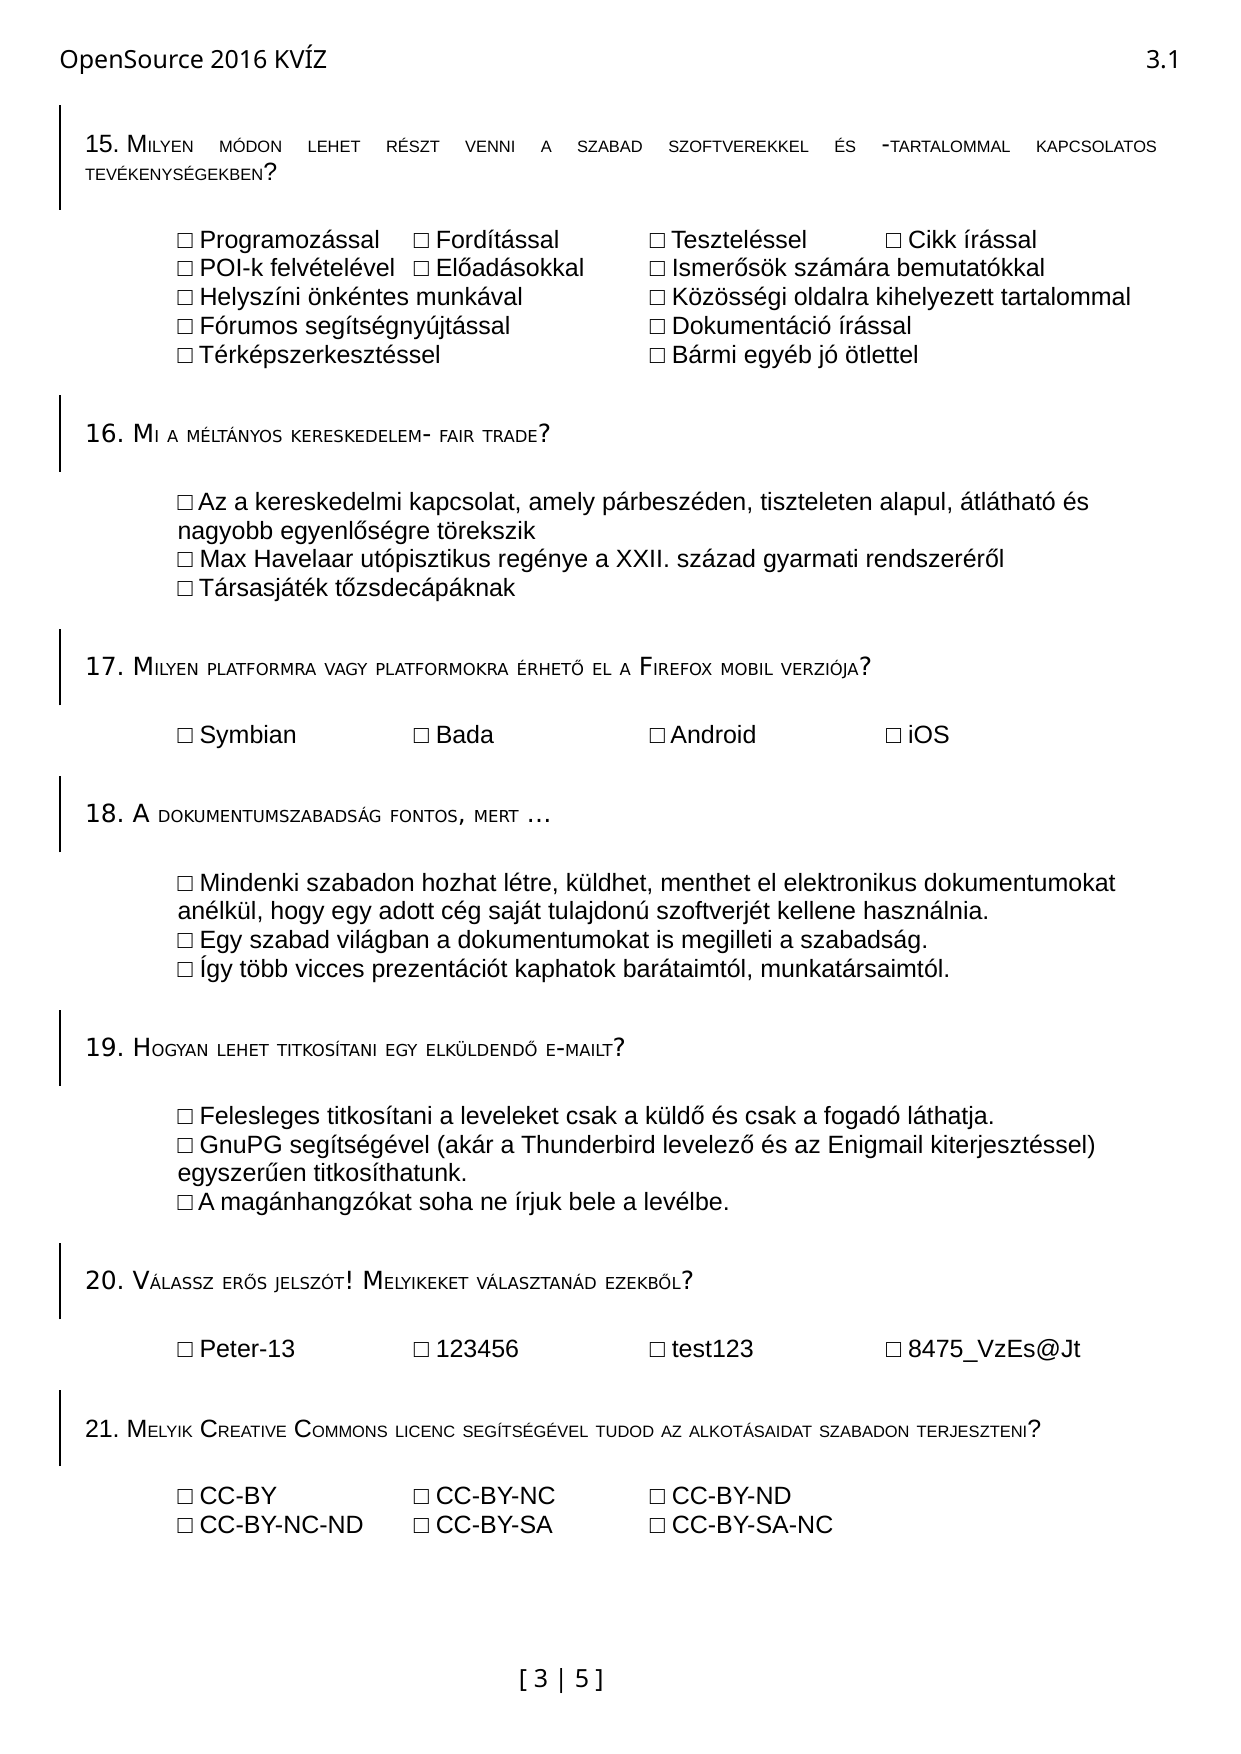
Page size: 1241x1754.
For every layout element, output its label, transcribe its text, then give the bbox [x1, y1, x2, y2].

text □ Peter-13 □ 123456 □ test123 □ 8475_VzEs@Jt [177, 1334, 1181, 1363]
list Milyen platformra vagy platformokra érhető el a Firefox mobil verziója? [61, 629, 1181, 705]
text □ Mindenki szabadon hozhat létre, küldhet, menthet el elektronikus dokumentumokat anélkül, hogy egy adott cég saját tulajdonú szoftverjét kellene használnia. □ Egy szabad világban a dokumentumokat is megilleti a szabadság. □ Így több vicces prezentációt kaphatok barátaimtól, munkatársaimtól. [177, 867, 1181, 982]
text □ Felesleges titkosítani a leveleket csak a küldő és csak a fogadó láthatja. □ GnuPG segítségével (akár a Thunderbird levelező és az Enigmail kiterjesztéssel) egyszerűen titkosíthatunk. □ A magánhangzókat soha ne írjuk bele a levélbe. [177, 1101, 1181, 1216]
text □ Az a kereskedelmi kapcsolat, amely párbeszéden, tiszteleten alapul, átlátható és nagyobb egyenlőségre törekszik □ Max Havelaar utópisztikus regénye a XXII. század gyarmati rendszeréről □ Társasjáték tőzsdecápáknak [177, 487, 1181, 602]
list Hogyan lehet titkosítani egy elküldendő e-mailt? [59, 1009, 1181, 1086]
list Mi a méltányos kereskedelem- fair trade? [61, 395, 1181, 472]
text □ Symbian □ Bada □ Android □ iOS [177, 720, 1181, 749]
text □ CC-BY □ CC-BY-NC □ CC-BY-ND □ CC-BY-NC-ND □ CC-BY-SA □ CC-BY-SA-NC [177, 1481, 1181, 1539]
list Válassz erős jelszót! Melyikeket választanád ezekből? [61, 1243, 1181, 1319]
list A dokumentumszabadság fontos, mert … [61, 776, 1181, 852]
text □ Programozással □ Fordítással □ Teszteléssel □ Cikk írással □ POI-k felvételével □ Előadásokkal □ Ismerősök számára bemutatókkal □ Helyszíni önkéntes munkával □ Közösségi oldalra kihelyezett tartalommal □ Fórumos segítségnyújtással □ Dokumentáció írással □ Térképszerkesztéssel □ Bármi egyéb jó ötlettel [177, 225, 1181, 368]
list Milyen módon lehet részt venni a szabad szoftverekkel és -tartalommal kapcsolatos tevékenységekben? [61, 105, 1181, 210]
list Melyik Creative Commons licenc segítségével tudod az alkotásaidat szabadon terjeszteni? [61, 1390, 1181, 1466]
